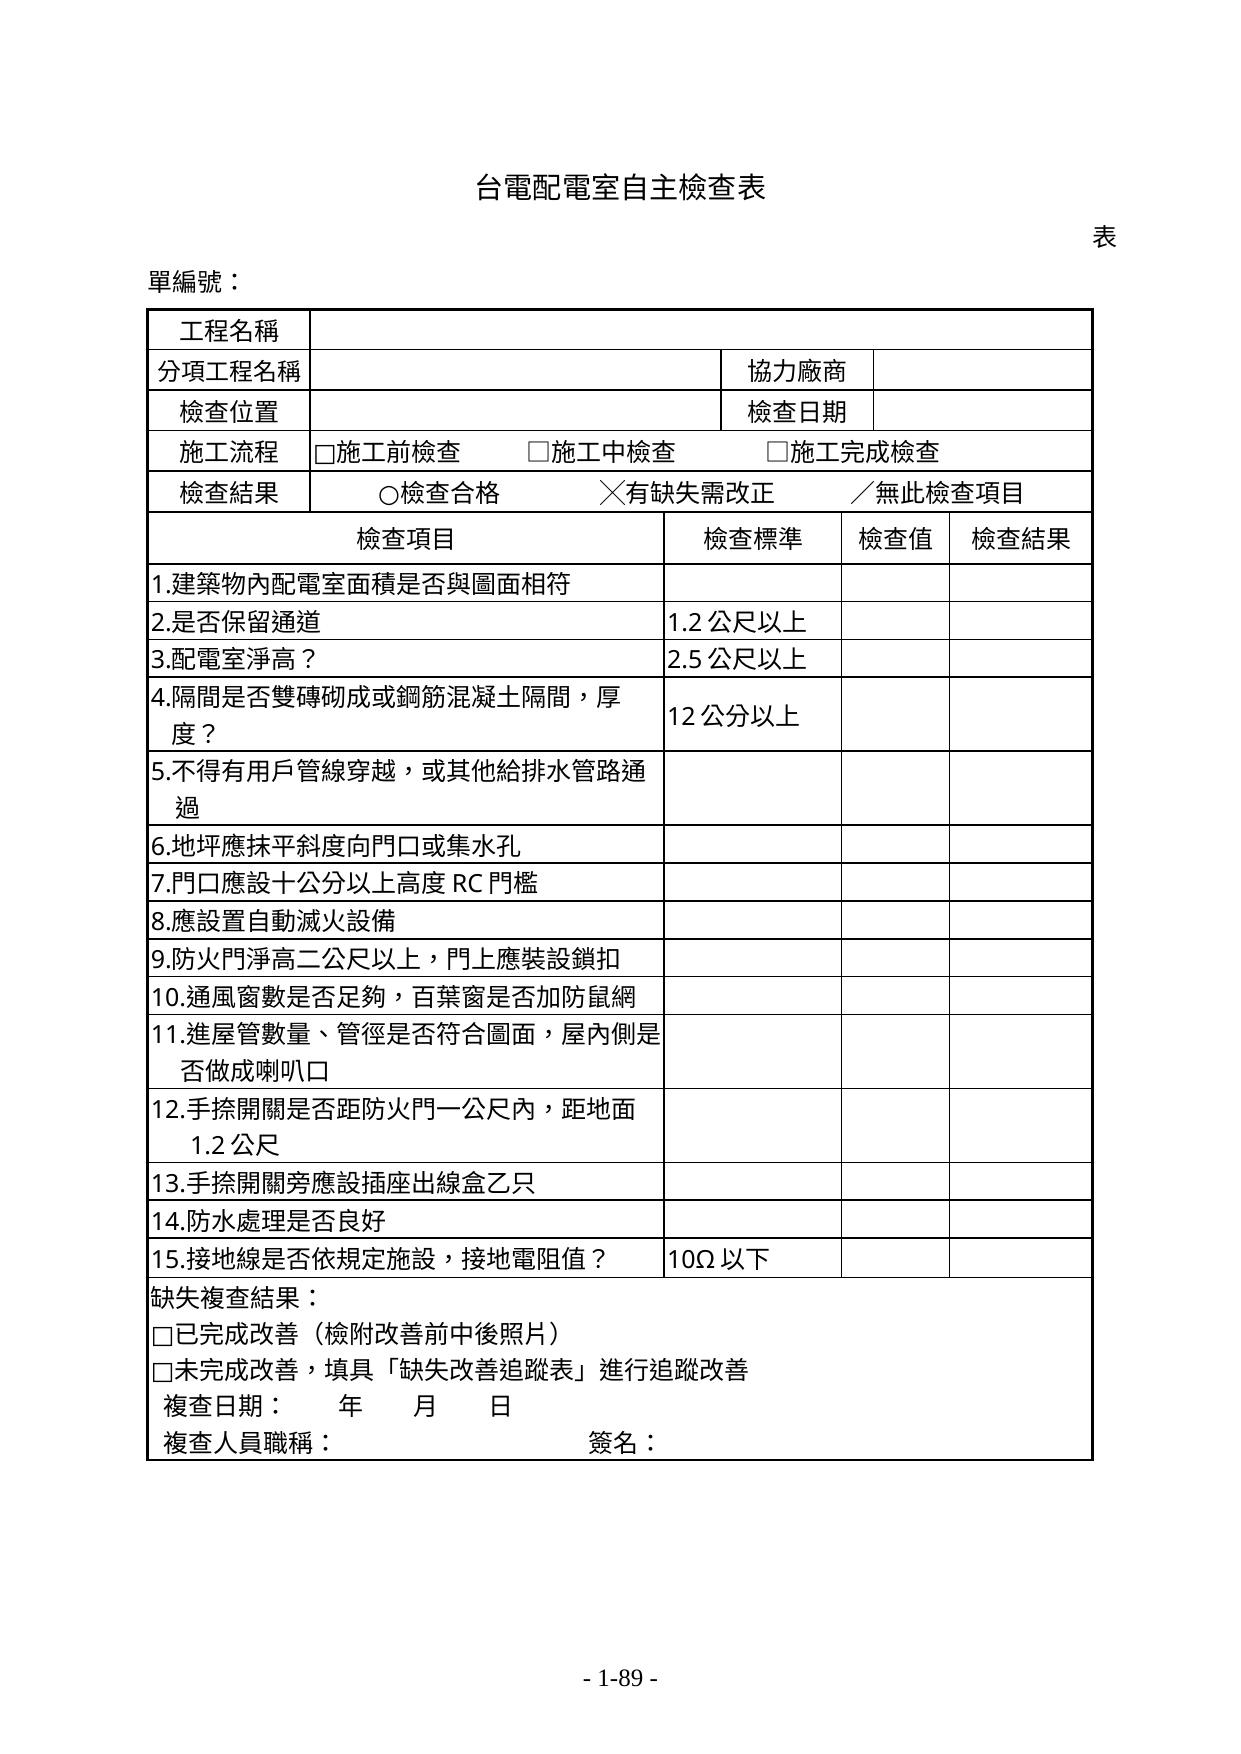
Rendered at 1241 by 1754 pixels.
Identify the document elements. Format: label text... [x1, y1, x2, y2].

table_cell 6.地坪應抹平斜度向門口或集水孔 [149, 826, 663, 862]
table_cell 12.手捺開關是否距防火門一公尺內，距地面1.2公尺 [149, 1089, 663, 1162]
table_cell 7.門口應設十公分以上高度RC門檻 [149, 864, 663, 900]
table_cell [665, 752, 841, 824]
table_cell 4.隔間是否雙磚砌成或鋼筋混凝土隔間，厚度？ [149, 678, 663, 750]
table_header [311, 311, 1091, 348]
table_cell [842, 1163, 949, 1199]
table_cell 3.配電室淨高？ [149, 640, 663, 676]
table_cell [842, 940, 949, 976]
table_cell 10Ω以下 [665, 1239, 841, 1277]
table_cell [950, 940, 1091, 976]
table_cell 2.5公尺以上 [665, 640, 841, 676]
table_cell 缺失複查結果： □已完成改善（檢附改善前中後照片） □未完成改善，填具「缺失改善追蹤表」進行追蹤改善 複查日期： 年 月 日 複查人員職稱： 簽名： [149, 1278, 1091, 1459]
table_cell [950, 640, 1091, 676]
table_cell [665, 1163, 841, 1199]
table_cell [950, 752, 1091, 824]
table_cell 檢查日期 [722, 391, 873, 430]
table_cell [665, 977, 841, 1013]
table_cell 9.防火門淨高二公尺以上，門上應裝設鎖扣 [149, 940, 663, 976]
table_cell [311, 391, 720, 430]
table_cell [842, 864, 949, 900]
table_cell [950, 1015, 1091, 1087]
table_cell [842, 1201, 949, 1237]
table_cell [842, 752, 949, 824]
table_cell [842, 1239, 949, 1277]
table_cell 檢查結果 [149, 472, 309, 511]
table_cell [874, 350, 1091, 389]
table_cell 1.2公尺以上 [665, 602, 841, 638]
table_cell [842, 565, 949, 601]
table_cell [950, 602, 1091, 638]
table_cell 14.防水處理是否良好 [149, 1201, 663, 1237]
table_cell 檢查值 [842, 513, 949, 563]
table_cell 13.手捺開關旁應設插座出線盒乙只 [149, 1163, 663, 1199]
table_cell 2.是否保留通道 [149, 602, 663, 638]
table_cell 檢查項目 [149, 513, 663, 563]
table_cell 檢查結果 [950, 513, 1091, 563]
table_cell 15.接地線是否依規定施設，接地電阻值？ [149, 1239, 663, 1277]
table_cell [311, 350, 720, 389]
table_cell [665, 1089, 841, 1162]
table_cell [950, 565, 1091, 601]
table_cell 5.不得有用戶管線穿越，或其他給排水管路通過 [149, 752, 663, 824]
table_cell 檢查標準 [665, 513, 841, 563]
table_cell [665, 826, 841, 862]
table_cell [950, 864, 1091, 900]
table_cell 分項工程名稱 [149, 350, 309, 389]
table_cell 檢查位置 [149, 391, 309, 430]
table_cell ○檢查合格 ╳有缺失需改正 ／無此檢查項目 [311, 472, 1091, 511]
table_cell 10.通風窗數是否足夠，百葉窗是否加防鼠網 [149, 977, 663, 1013]
table_cell [842, 902, 949, 938]
table_cell [842, 977, 949, 1013]
table_cell [950, 1201, 1091, 1237]
table_cell [665, 1015, 841, 1087]
table_cell [842, 640, 949, 676]
table_cell [950, 1163, 1091, 1199]
table_cell [665, 565, 841, 601]
table_cell 施工流程 [149, 431, 309, 470]
table_cell [665, 940, 841, 976]
table_cell [950, 902, 1091, 938]
table_cell [665, 902, 841, 938]
table_cell [842, 602, 949, 638]
table_cell [665, 1201, 841, 1237]
table_cell 11.進屋管數量、管徑是否符合圖面，屋內側是否做成喇叭口 [149, 1015, 663, 1087]
table_cell □施工前檢查 □施工中檢查 □施工完成檢查 [311, 431, 1091, 470]
table_header 工程名稱 [149, 311, 309, 348]
table_cell [950, 977, 1091, 1013]
text 表單編號： [148, 217, 1092, 299]
table_cell [665, 864, 841, 900]
table_cell [950, 1089, 1091, 1162]
table_cell 8.應設置自動滅火設備 [149, 902, 663, 938]
table_cell 協力廠商 [722, 350, 873, 389]
text 台電配電室自主檢查表 [148, 164, 1092, 207]
table_cell [874, 391, 1091, 430]
table_cell [842, 678, 949, 750]
table_cell 12公分以上 [665, 678, 841, 750]
table_cell [842, 826, 949, 862]
table_cell [842, 1015, 949, 1087]
table_cell 1.建築物內配電室面積是否與圖面相符 [149, 565, 663, 601]
table_cell [950, 1239, 1091, 1277]
table_cell [950, 678, 1091, 750]
table_cell [950, 826, 1091, 862]
table_cell [842, 1089, 949, 1162]
